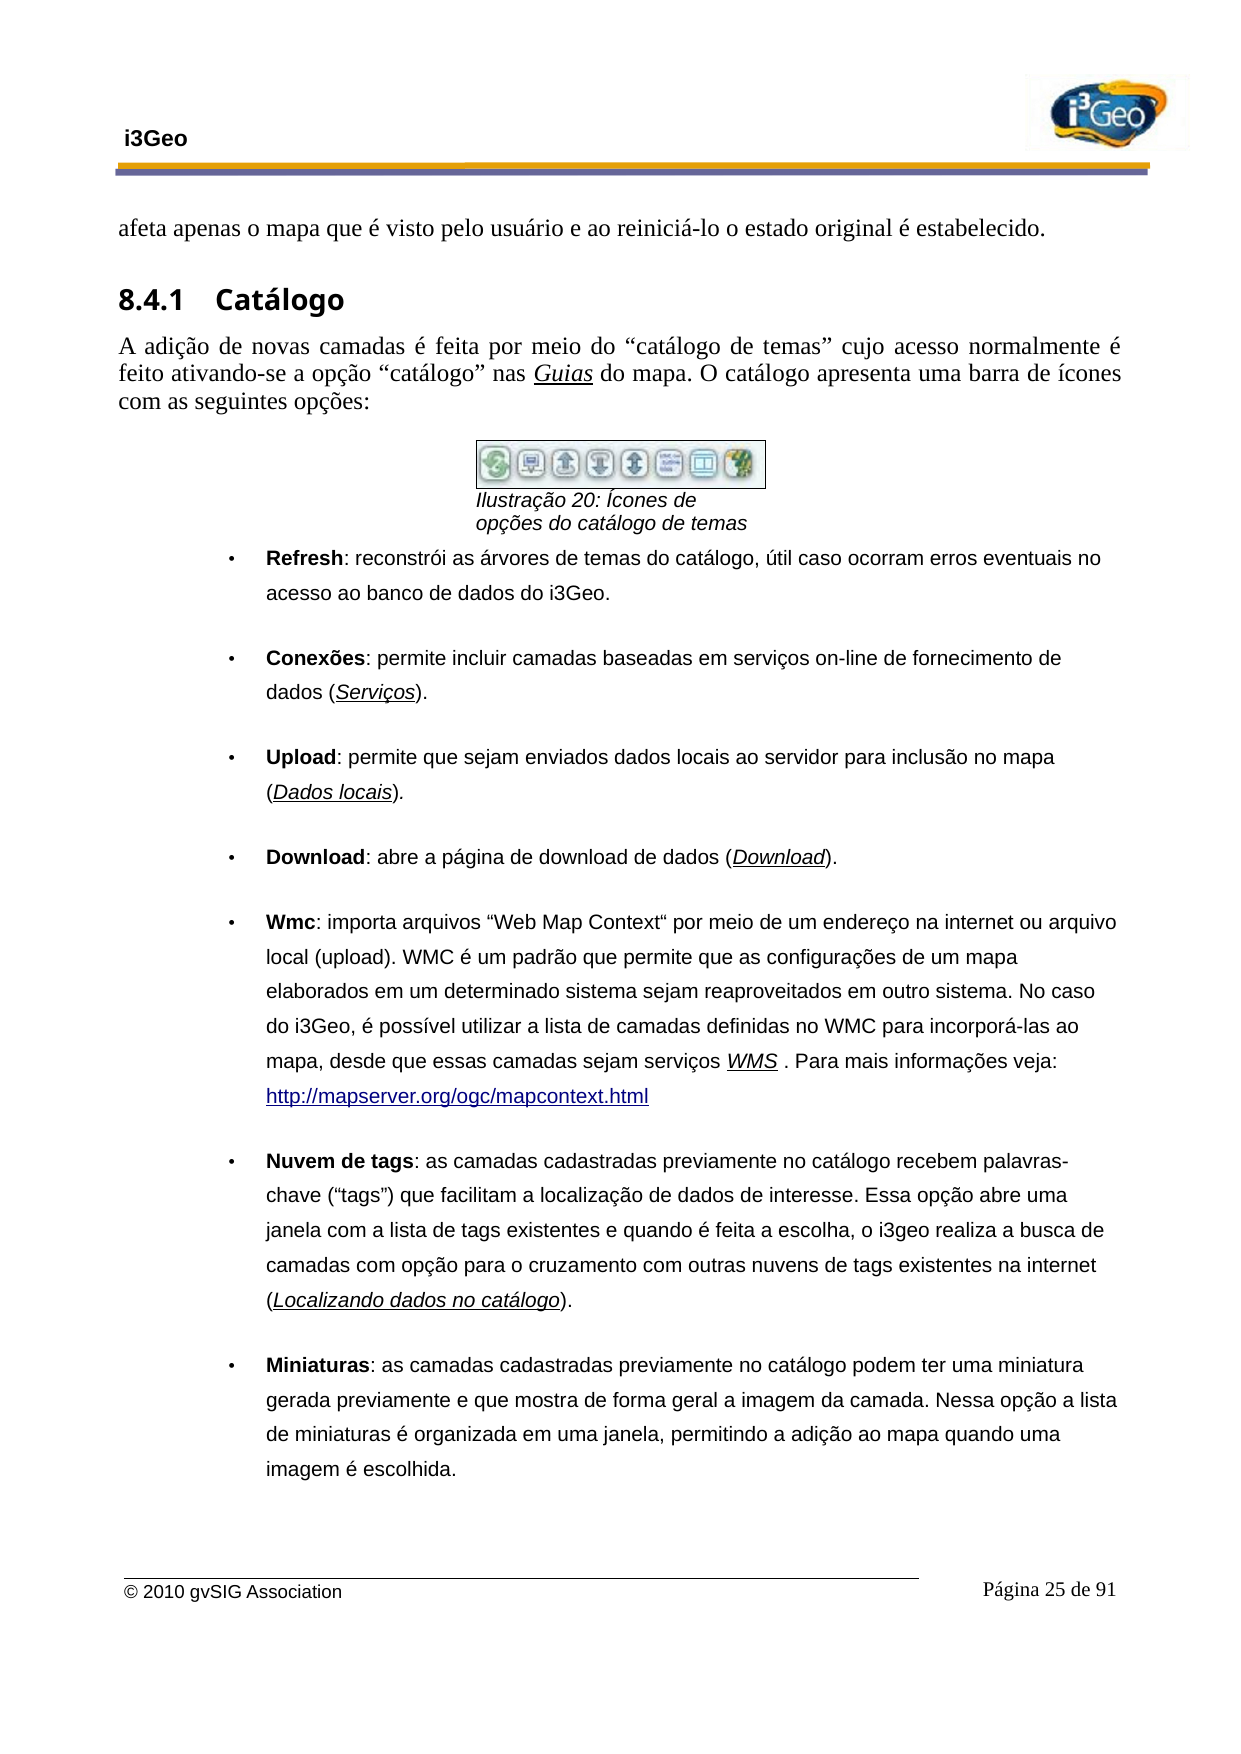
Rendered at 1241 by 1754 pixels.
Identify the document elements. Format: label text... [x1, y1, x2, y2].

text A adição de novas camadas é feita por meio do “catálogo de temas” cujo acesso normalmente é feito ativando-se a opção “catálogo” nas Guias do mapa. O catálogo apresenta uma barra de ícones com as seguintes opções: [118, 332, 1122, 415]
list Refresh: reconstrói as árvores de temas do catálogo, útil caso ocorram erros eventuais no acesso ao banco de dados do i3Geo. [228, 485, 1122, 604]
list Conexões: permite incluir camadas baseadas em serviços on-line de fornecimento de dados (Serviços). [228, 646, 1122, 704]
list Ilustração 20: Ícones de opções do catálogo de temas [476, 489, 764, 535]
list Upload: permite que sejam enviados dados locais ao servidor para inclusão no mapa (Dados locais). [228, 746, 1122, 804]
list Wmc: importa arquivos “Web Map Context“ por meio de um endereço na internet ou arquivo local (upload). WMC é um padrão que permite que as configurações de um mapa elaborados em um determinado sistema sejam reaproveitados em outro sistema. No caso do i3Geo, é possível utilizar a lista de camadas definidas no WMC para incorporá-las ao mapa, desde que essas camadas sejam serviços WMS . Para mais informações veja: http://mapserver.org/ogc/mapcontext.html [228, 910, 1122, 1108]
list Download: abre a página de download de dados (Download). [228, 846, 1122, 869]
subtitle Catálogo [118, 280, 1122, 319]
list Nuvem de tags: as camadas cadastradas previamente no catálogo recebem palavras-chave (“tags”) que facilitam a localização de dados de interesse. Essa opção abre uma janela com a lista de tags existentes e quando é feita a escolha, o i3geo realiza a busca de camadas com opção para o cruzamento com outras nuvens de tags existentes na internet (Localizando dados no catálogo). [228, 1149, 1122, 1312]
text afeta apenas o mapa que é visto pelo usuário e ao reiniciá-lo o estado original é estabelecido. [118, 214, 1122, 242]
list Miniaturas: as camadas cadastradas previamente no catálogo podem ter uma miniatura gerada previamente e que mostra de forma geral a imagem da camada. Nessa opção a lista de miniaturas é organizada em uma janela, permitindo a adição ao mapa quando uma imagem é escolhida. [228, 1353, 1122, 1481]
picture [1025, 74, 1191, 151]
picture [477, 441, 765, 488]
